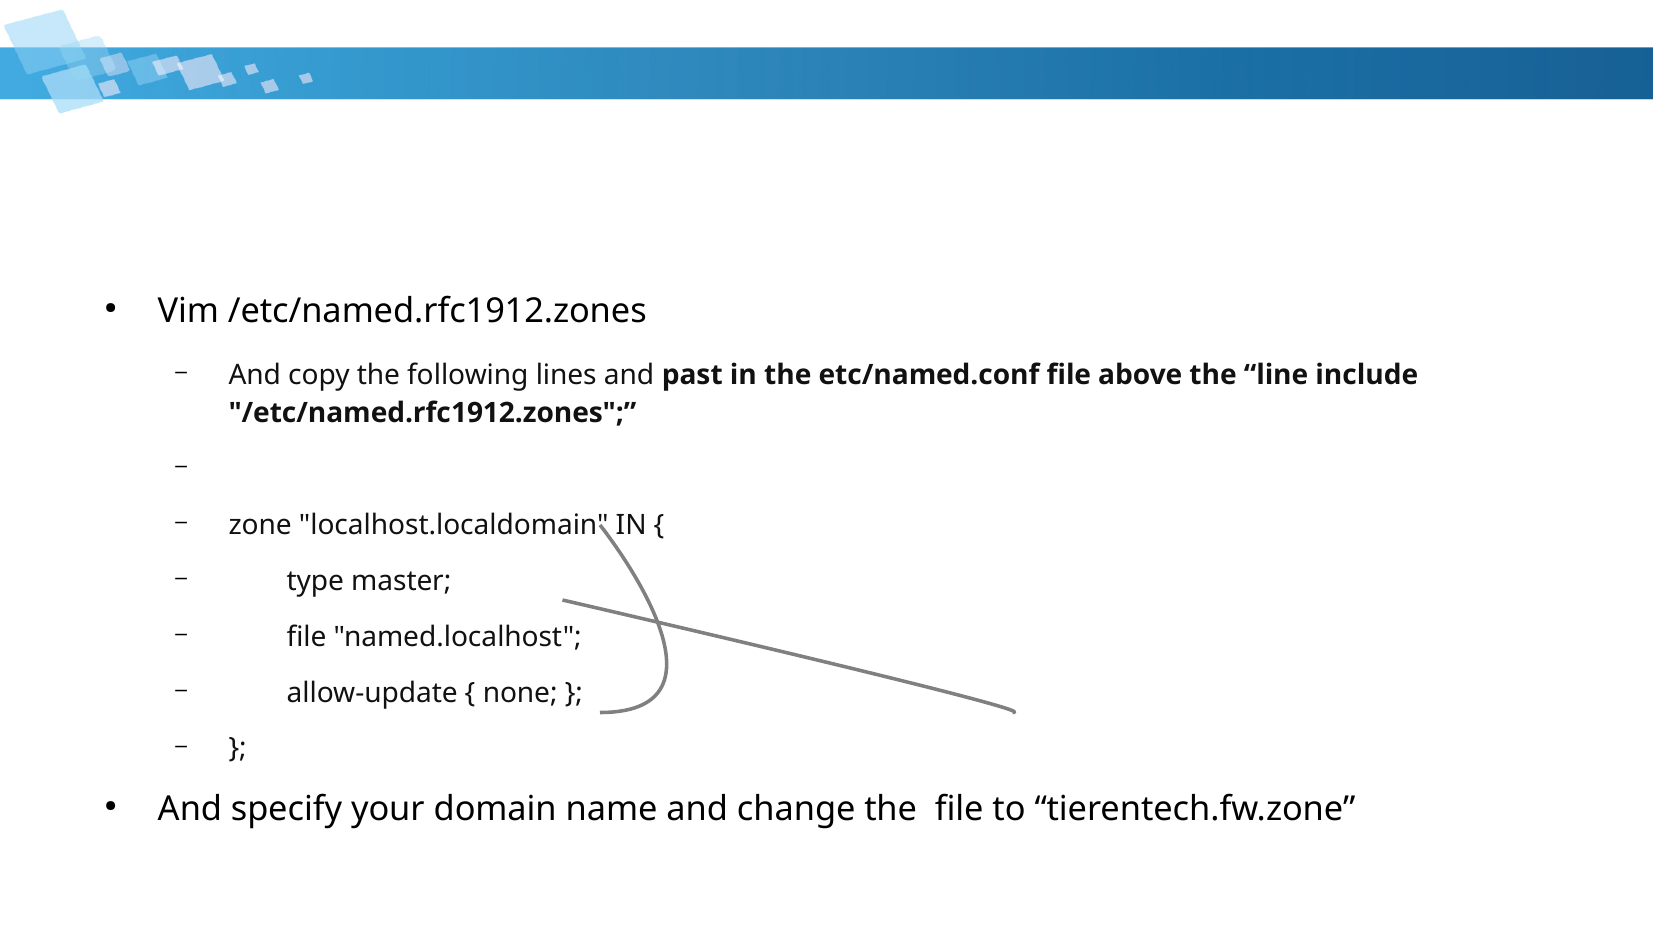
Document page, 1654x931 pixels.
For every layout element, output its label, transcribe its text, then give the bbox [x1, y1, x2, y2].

picture [0, 0, 1653, 929]
list Vim /etc/named.rfc1912.zones And copy the following lines and past in the etc/named.conf file above the “line include "/etc/named.rfc1912.zones";” zone "localhost.localdomain" IN { type master; file "named.localhost"; allow-update { none; }; }; And specify your domain name and change the file to “tierentech.fw.zone” [86, 285, 1576, 826]
